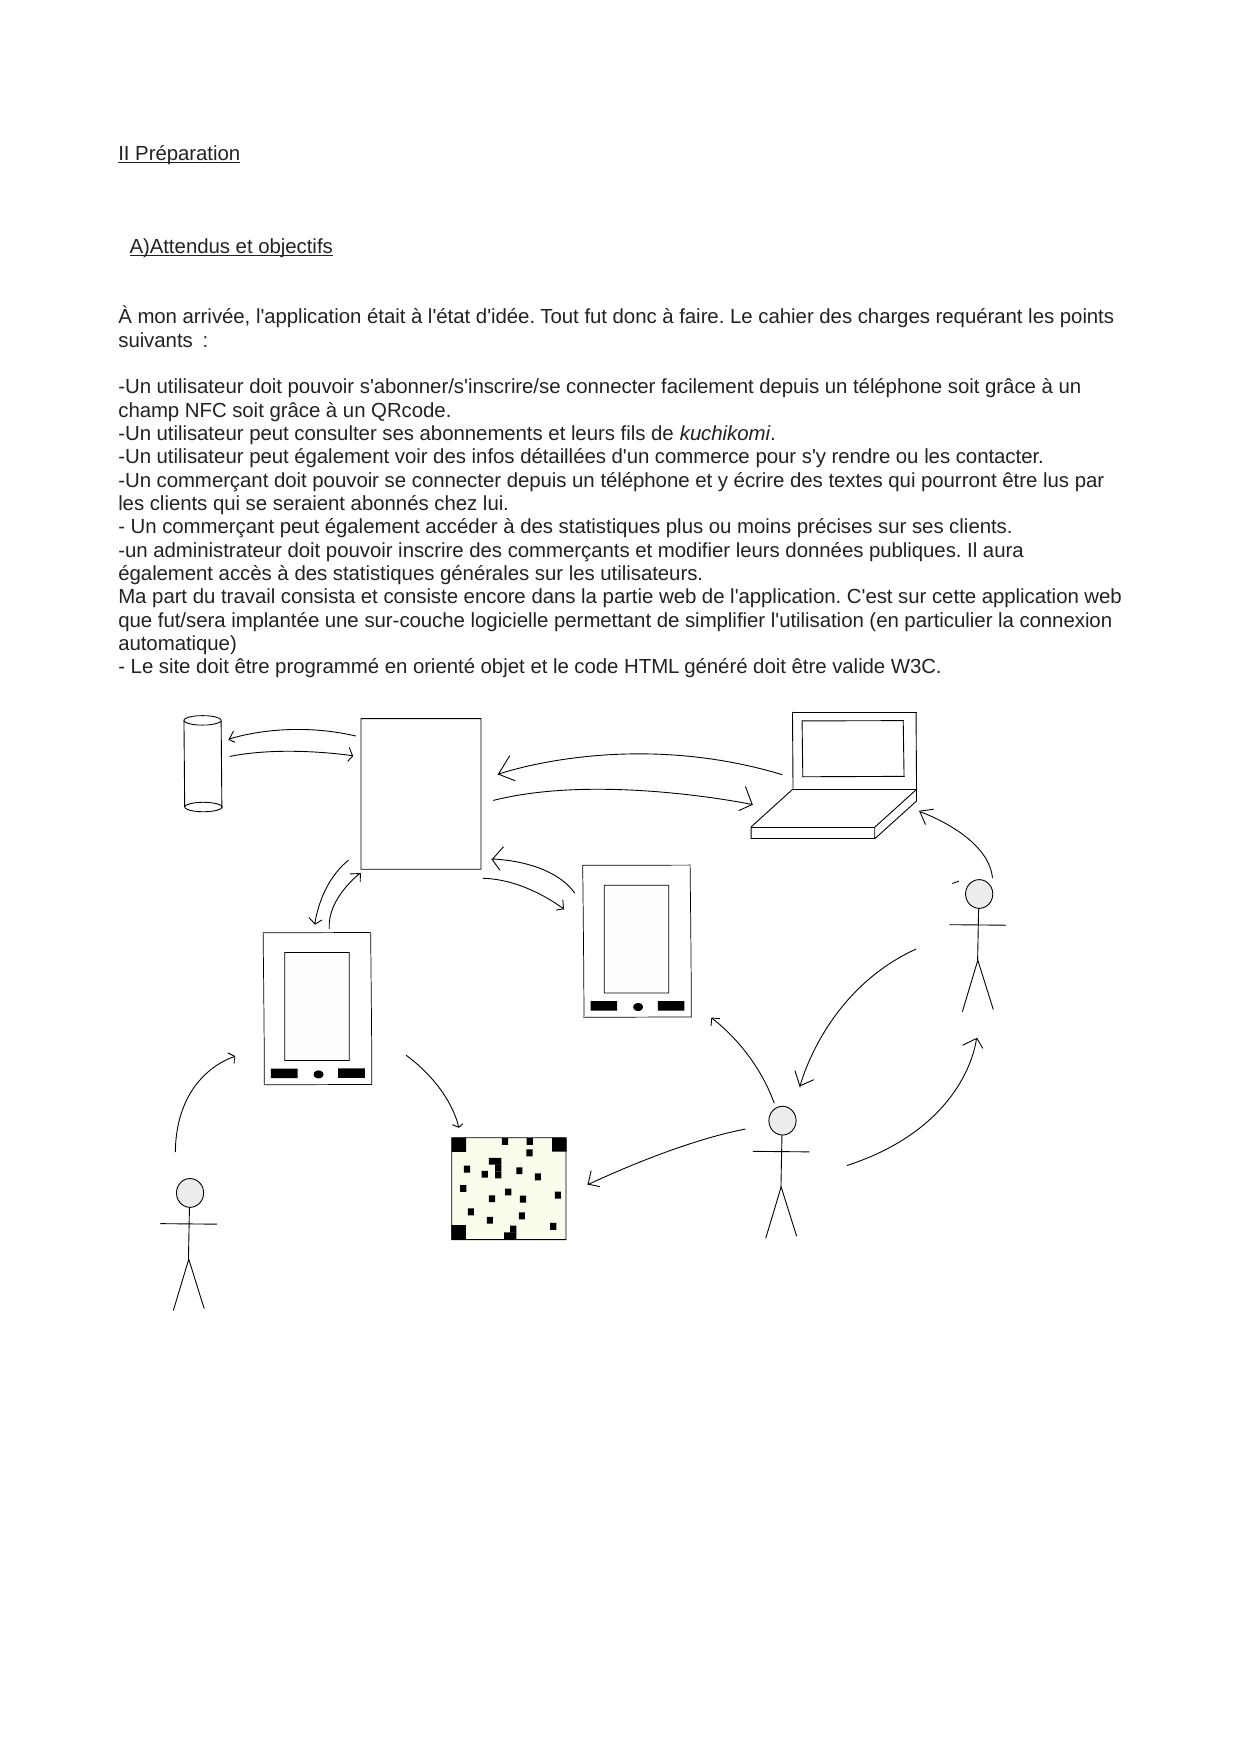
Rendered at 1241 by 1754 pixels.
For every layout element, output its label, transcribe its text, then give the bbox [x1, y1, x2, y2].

list -Un commerçant doit pouvoir se connecter depuis un téléphone et y écrire des textes qui pourront être lus par les clients qui se seraient abonnés chez lui. [118, 468, 1122, 515]
text Ma part du travail consista et consiste encore dans la partie web de l'application. C'est sur cette application web que fut/sera implantée une sur-couche logicielle permettant de simplifier l'utilisation (en particulier la connexion automatique) [118, 585, 1122, 655]
text -un administrateur doit pouvoir inscrire des commerçants et modifier leurs données publiques. Il aura également accès à des statistiques générales sur les utilisateurs. [118, 538, 1122, 585]
text -Un utilisateur peut également voir des infos détaillées d'un commerce pour s'y rendre ou les contacter. [118, 445, 1122, 468]
text II Préparation [118, 141, 1122, 165]
text -Un utilisateur doit pouvoir s'abonner/s'inscrire/se connecter facilement depuis un téléphone soit grâce à un champ NFC soit grâce à un QRcode. [118, 375, 1122, 421]
text À mon arrivée, l'application était à l'état d'idée. Tout fut donc à faire. Le cahier des charges requérant les points suivants : [118, 305, 1122, 351]
text A)Attendus et objectifs [118, 235, 1122, 258]
list - Un commerçant peut également accéder à des statistiques plus ou moins précises sur ses clients. [118, 515, 1122, 538]
text - Le site doit être programmé en orienté objet et le code HTML généré doit être valide W3C. [118, 655, 1122, 678]
text -Un utilisateur peut consulter ses abonnements et leurs fils de kuchikomi. [118, 421, 1122, 445]
